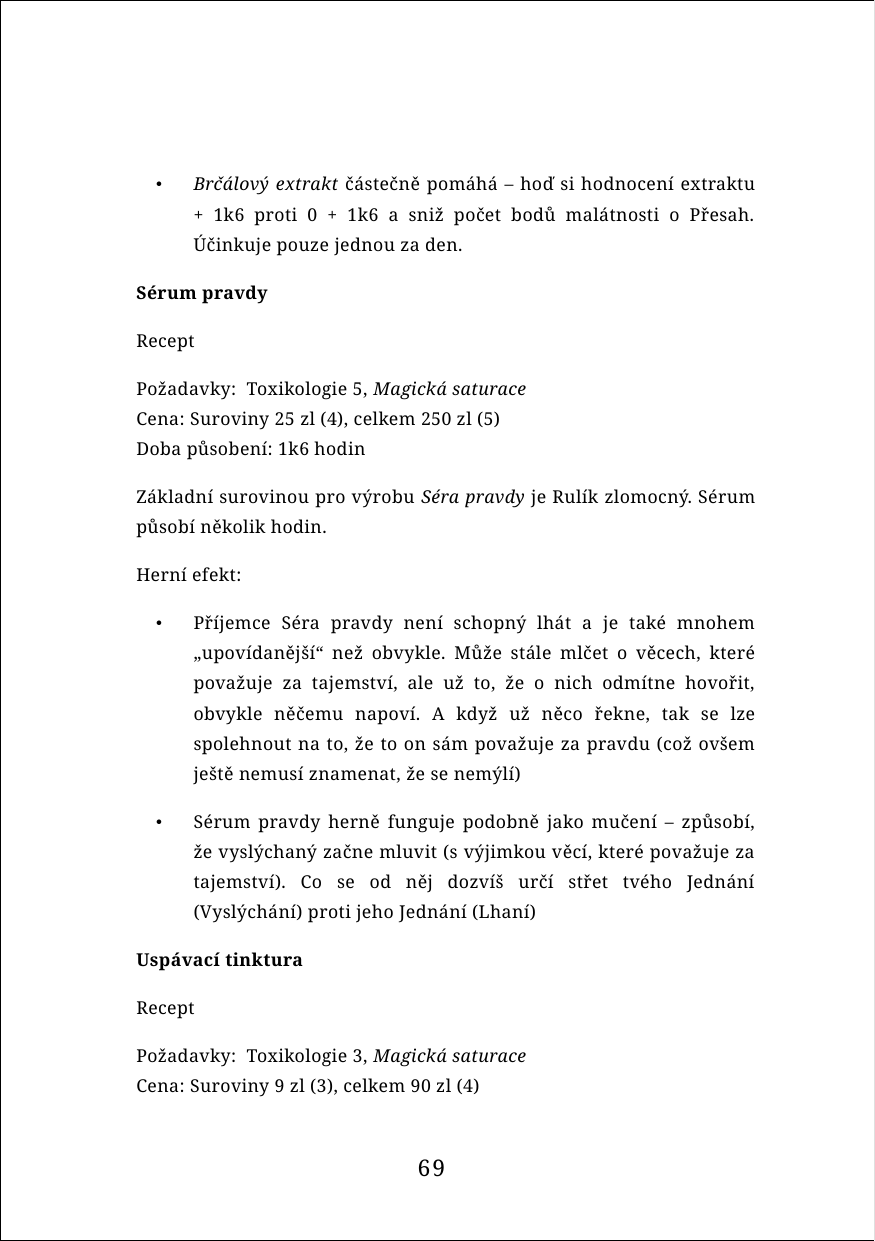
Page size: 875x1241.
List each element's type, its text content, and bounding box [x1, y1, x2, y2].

text Herní efekt: [136, 562, 756, 587]
text Požadavky: Toxikologie 5, Magická saturace Cena: Suroviny 25 zl (4), celkem 250 zl (5) Doba působení: 1k6 hodin [136, 376, 756, 461]
text Požadavky: Toxikologie 3, Magická saturace Cena: Suroviny 9 zl (3), celkem 90 zl (4) [136, 1044, 756, 1098]
text Recept [136, 996, 756, 1020]
list Sérum pravdy herně funguje podobně jako mučení – způsobí, že vyslýchaný začne mluvit (s výjimkou věcí, které považuje za tajemství). Co se od něj dozvíš určí střet tvého Jednání (Vyslýchání) proti jeho Jednání (Lhaní) [156, 809, 756, 924]
text Uspávací tinktura [136, 948, 756, 972]
text Sérum pravdy [136, 280, 756, 304]
list Příjemce Séra pravdy není schopný lhát a je také mnohem „upovídanější“ než obvykle. Může stále mlčet o věcech, které považuje za tajemství, ale už to, že o nich odmítne hovořit, obvykle něčemu napoví. A když už něco řekne, tak se lze spolehnout na to, že to on sám považuje za pravdu (což ovšem ještě nemusí znamenat, že se nemýlí) [156, 610, 756, 786]
list Brčálový extrakt částečně pomáhá – hoď si hodnocení extraktu + 1k6 proti 0 + 1k6 a sniž počet bodů malátnosti o Přesah. Účinkuje pouze jednou za den. [156, 172, 756, 256]
text Základní surovinou pro výrobu Séra pravdy je Rulík zlomocný. Sérum působí několik hodin. [136, 484, 756, 539]
text Recept [136, 328, 756, 352]
